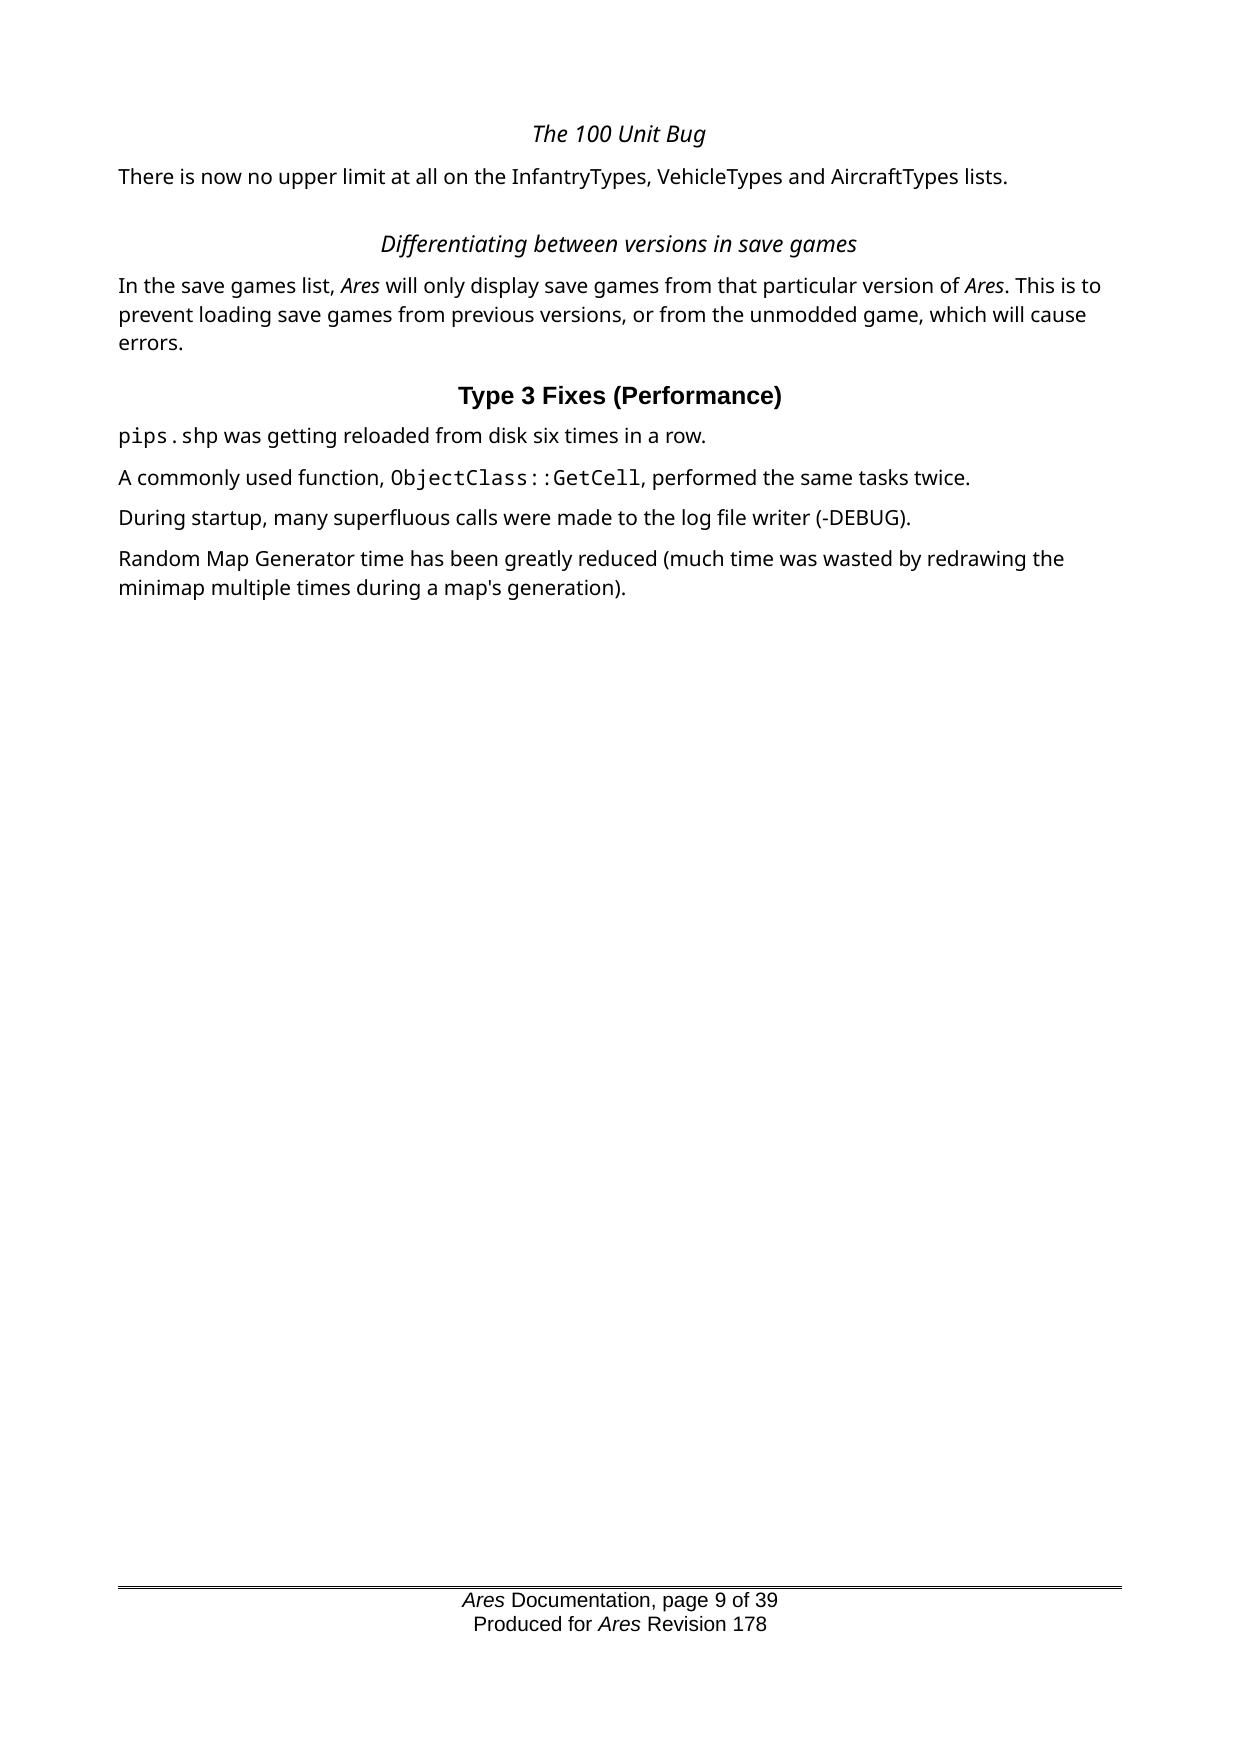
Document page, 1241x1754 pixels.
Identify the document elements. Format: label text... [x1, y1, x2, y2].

text pips.shp was getting reloaded from disk six times in a row. [118, 422, 1122, 450]
text A commonly used function, ObjectClass::GetCell, performed the same tasks twice. [118, 463, 1122, 491]
subtitle Differentiating between versions in save games [118, 228, 1122, 259]
text There is now no upper limit at all on the InfantryTypes, VehicleTypes and AircraftTypes lists. [118, 162, 1122, 190]
subtitle The 100 Unit Bug [118, 118, 1122, 149]
subtitle Type 3 Fixes (Performance) [118, 381, 1122, 410]
text During startup, many superfluous calls were made to the log file writer (-DEBUG). [118, 503, 1122, 532]
text Random Map Generator time has been greatly reduced (much time was wasted by redrawing the minimap multiple times during a map's generation). [118, 544, 1122, 601]
text In the save games list, Ares will only display save games from that particular version of Ares. This is to prevent loading save games from previous versions, or from the unmodded game, which will cause errors. [118, 272, 1122, 357]
